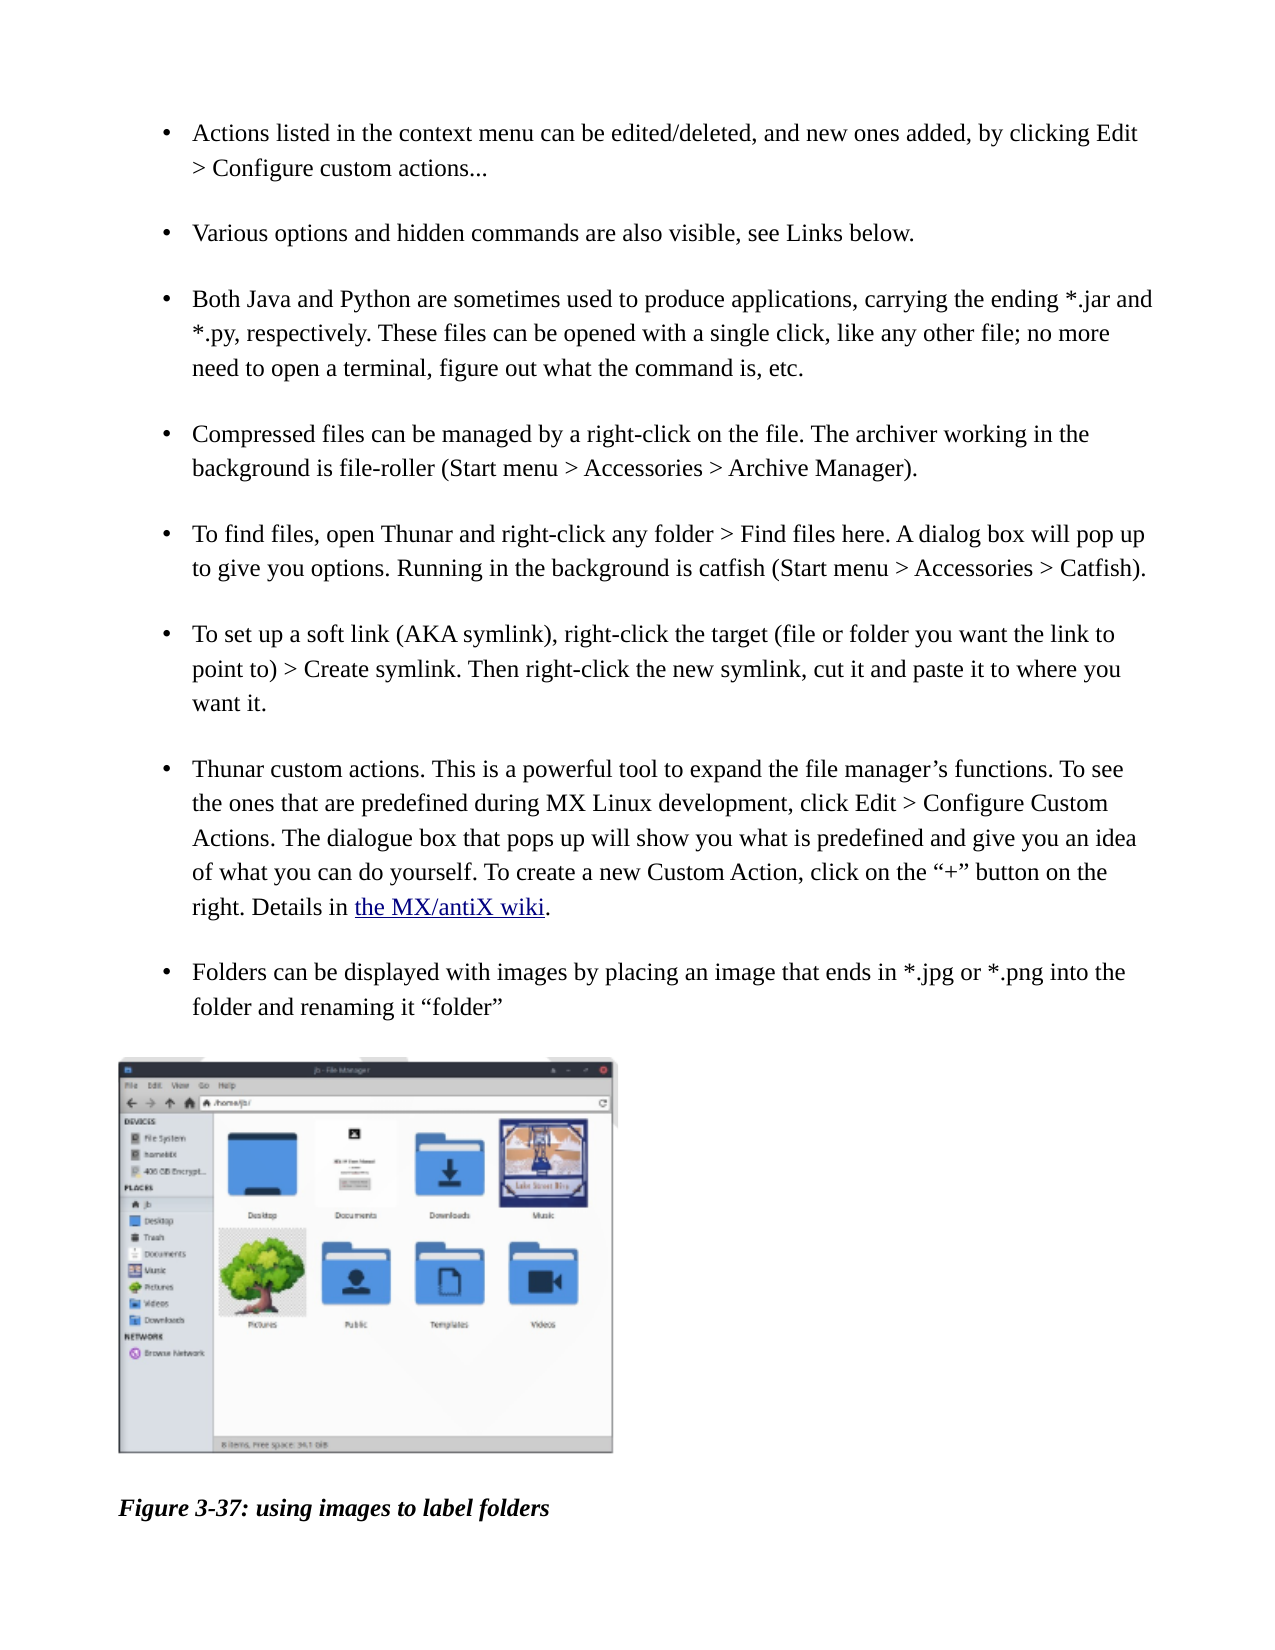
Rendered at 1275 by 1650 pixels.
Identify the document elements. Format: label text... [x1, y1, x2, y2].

text Figure 3-37: using images to label folders [118, 1493, 1157, 1522]
list To set up a soft link (AKA symlink), right-click the target (file or folder you want the link to point to) > Create symlink. Then right-click the new symlink, cut it and paste it to where you want it. [162, 619, 1157, 717]
list Folders can be displayed with images by placing an image that ends in *.jpg or *.png into the folder and renaming it “folder” [162, 957, 1157, 1021]
picture [118, 1057, 619, 1457]
list Thunar custom actions. This is a powerful tool to expand the file manager’s functions. To see the ones that are predefined during MX Linux development, click Edit > Configure Custom Actions. The dialogue box that pops up will show you what is predefined and give you an idea of what you can do yourself. To create a new Custom Action, click on the “+” button on the right. Details in the MX/antiX wiki. [162, 754, 1157, 921]
list Both Java and Python are sometimes used to produce applications, carrying the ending *.jar and *.py, respectively. These files can be opened with a single click, like any other file; no more need to open a terminal, figure out what the command is, etc. [162, 284, 1157, 382]
list Compressed files can be managed by a right-click on the file. The archiver working in the background is file-roller (Start menu > Accessories > Archive Manager). [162, 419, 1157, 482]
list To find files, open Thunar and right-click any folder > Find files here. A dialog box will pop up to give you options. Running in the background is catfish (Start menu > Accessories > Catfish). [162, 519, 1157, 582]
list Various options and hidden commands are also visible, see Links below. [162, 218, 1157, 247]
list Actions listed in the context menu can be edited/deleted, and new ones added, by clicking Edit > Configure custom actions... [162, 118, 1157, 181]
